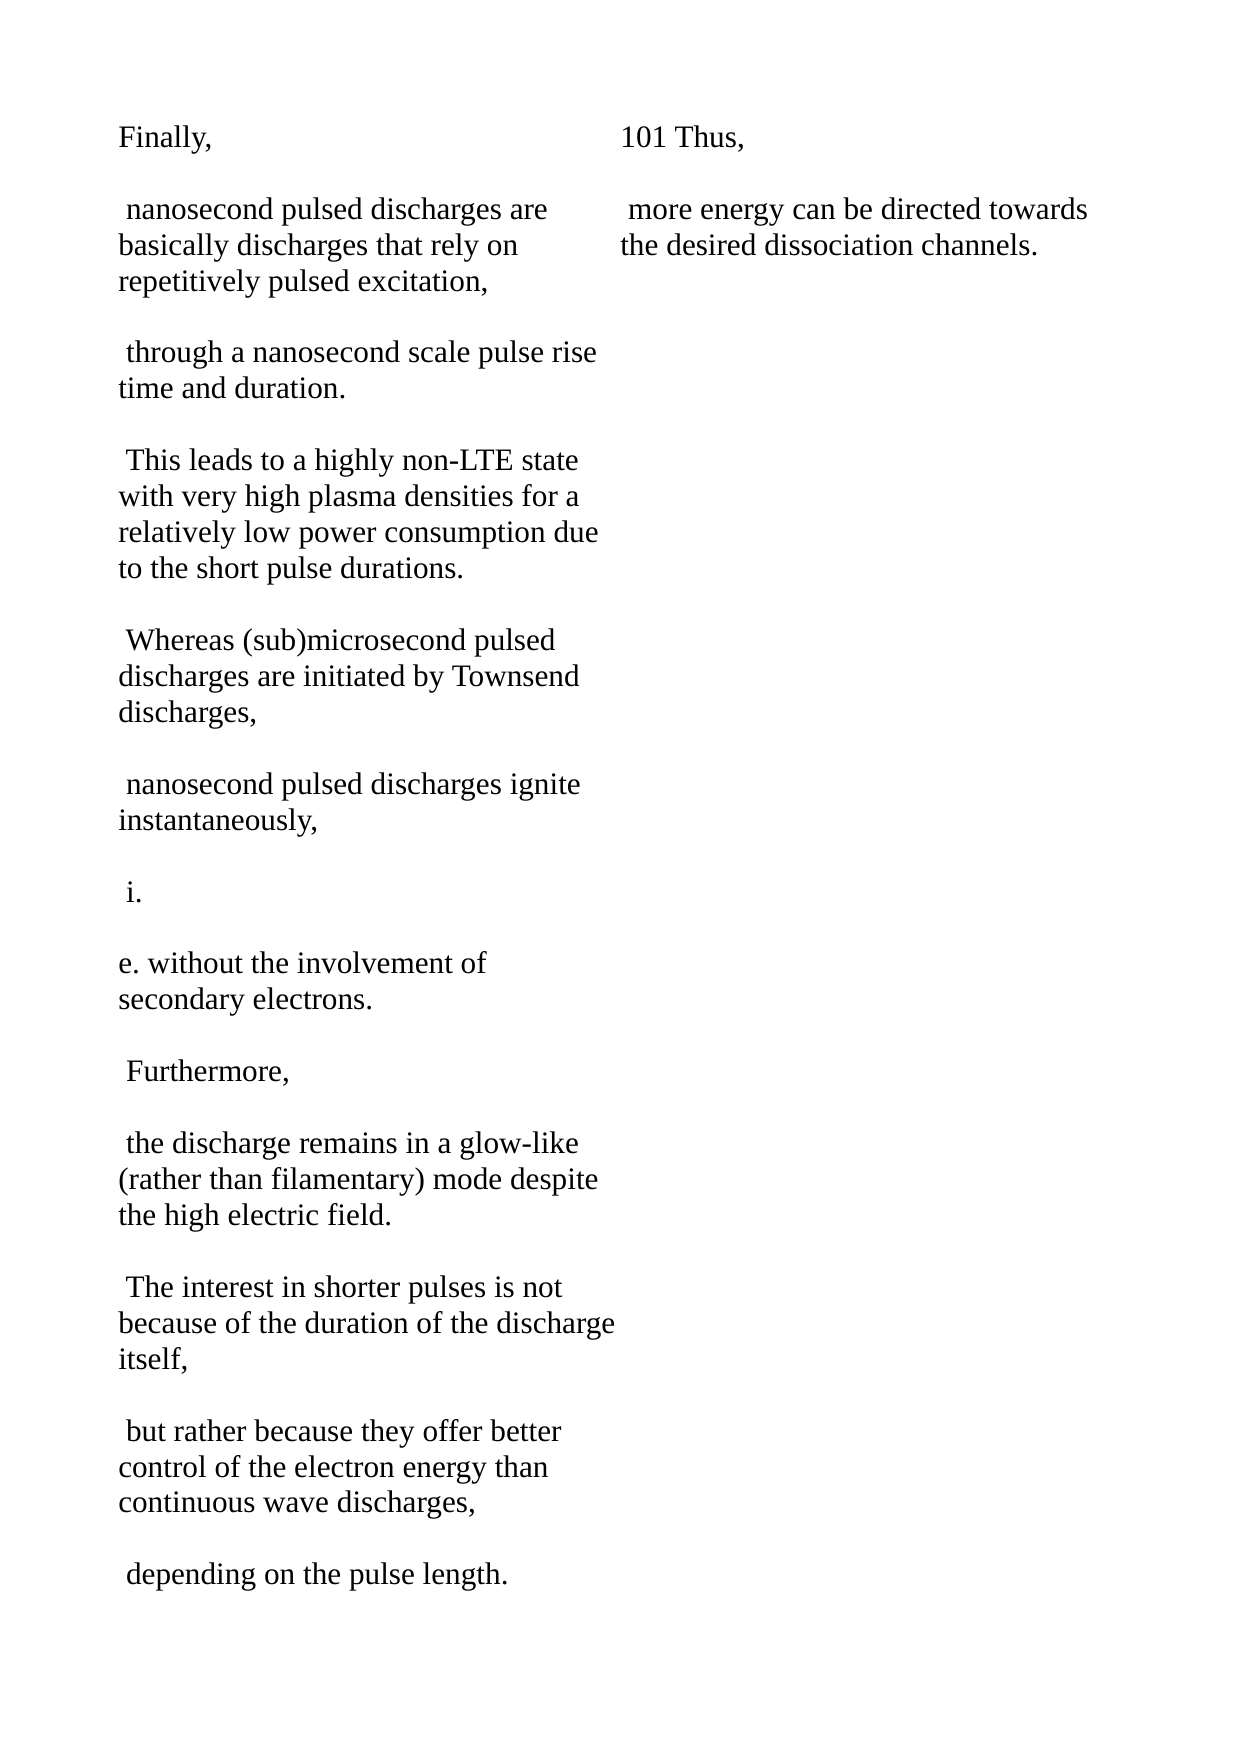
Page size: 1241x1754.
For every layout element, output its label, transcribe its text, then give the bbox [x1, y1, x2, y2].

text The interest in shorter pulses is not because of the duration of the discharge itself, [118, 1268, 620, 1376]
text Finally, [118, 118, 620, 154]
text but rather because they offer better control of the electron energy than continuous wave discharges, [118, 1412, 620, 1520]
text Furthermore, [118, 1052, 620, 1088]
text Whereas (sub)microsecond pulsed discharges are initiated by Townsend discharges, [118, 621, 620, 729]
text depending on the pulse length. [118, 1556, 620, 1592]
text more energy can be directed towards the desired dissociation channels. [620, 190, 1122, 262]
text the discharge remains in a glow-like (rather than filamentary) mode despite the high electric field. [118, 1124, 620, 1232]
text This leads to a highly non-LTE state with very high plasma densities for a relatively low power consumption due to the short pulse durations. [118, 442, 620, 585]
text nanosecond pulsed discharges ignite instantaneously, [118, 765, 620, 837]
text i. [118, 873, 620, 909]
text 101 Thus, [620, 118, 1122, 154]
text e. without the involvement of secondary electrons. [118, 945, 620, 1017]
text nanosecond pulsed discharges are basically discharges that rely on repetitively pulsed excitation, [118, 190, 620, 298]
text through a nanosecond scale pulse rise time and duration. [118, 334, 620, 406]
